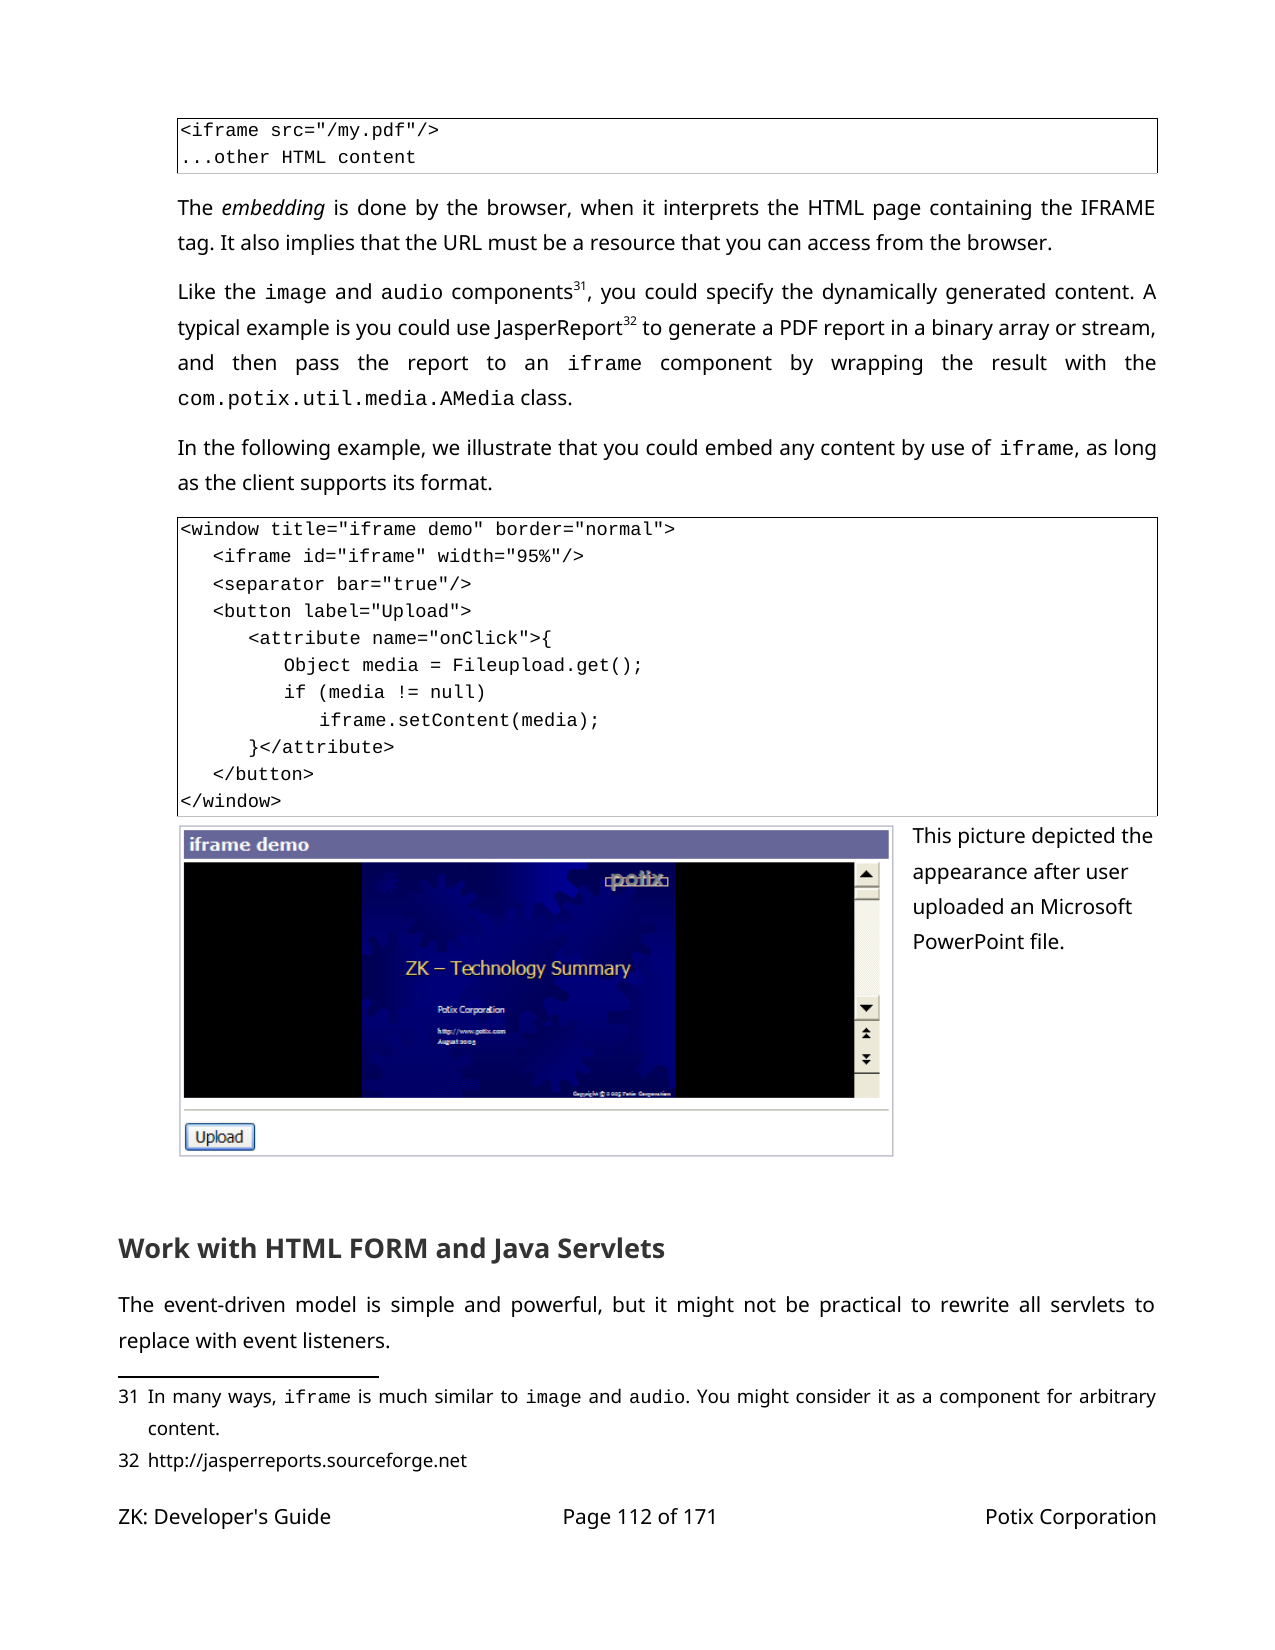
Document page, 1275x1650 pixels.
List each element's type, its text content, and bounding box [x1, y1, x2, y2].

text Object media = Fileupload.get(); [178, 653, 1157, 677]
text http://jasperreports.sourceforge.net [118, 1447, 1157, 1473]
text iframe.setContent(media); [178, 707, 1157, 732]
text <button label="Upload"> [178, 599, 1157, 623]
text In the following example, we illustrate that you could embed any content by use of iframe, as long as the client supports its format. [177, 433, 1157, 496]
text Like the image and audio components, you could specify the dynamically generated content. A typical example is you could use JasperReport to generate a PDF report in a binary array or stream, and then pass the report to an iframe component by wrapping the result with the com.potix.util.media.AMedia class. [177, 277, 1157, 412]
text <iframe src="/my.pdf"/> [178, 119, 1157, 142]
text <iframe id="iframe" width="95%"/> [178, 544, 1157, 568]
table_header This picture depicted the appearance after user uploaded an Microsoft PowerPoint file. [912, 822, 1156, 1159]
subtitle Work with HTML FORM and Java Servlets [118, 1230, 1157, 1267]
text In many ways, iframe is much similar to image and audio. You might consider it as a component for arbitrary content. [118, 1383, 1157, 1441]
text The embedding is done by the browser, when it interprets the HTML page containing the IFRAME tag. It also implies that the URL must be a resource that you can access from the browser. [177, 193, 1157, 257]
text </button> [178, 762, 1157, 786]
table_header [898, 822, 912, 1159]
picture [177, 821, 898, 1160]
text }</attribute> [178, 734, 1157, 759]
text ...other HTML content [178, 145, 1157, 173]
text </window> [178, 789, 1157, 816]
text <separator bar="true"/> [178, 571, 1157, 596]
text <window title="iframe demo" border="normal"> [178, 518, 1157, 541]
text <attribute name="onClick">{ [178, 626, 1157, 650]
text if (media != null) [178, 680, 1157, 704]
text The event-driven model is simple and powerful, but it might not be practical to rewrite all servlets to replace with event listeners. [118, 1291, 1157, 1354]
